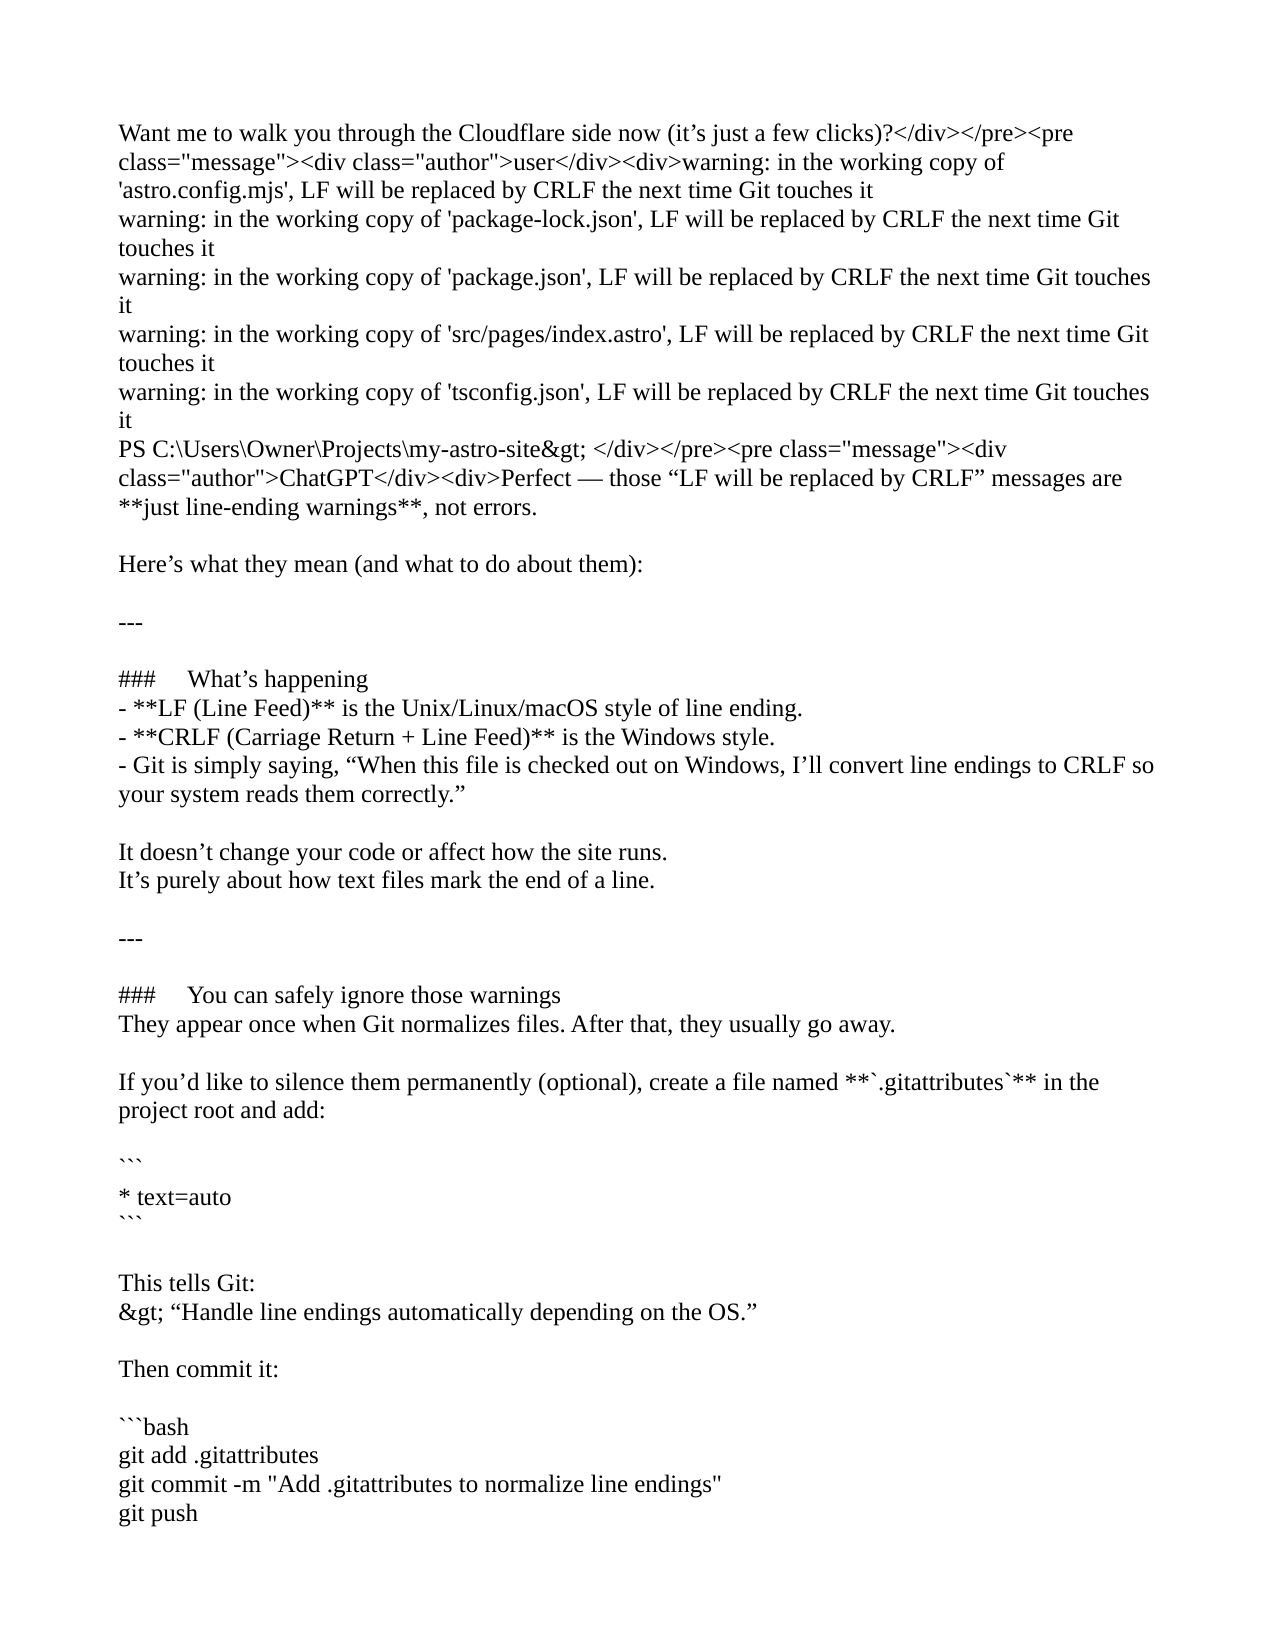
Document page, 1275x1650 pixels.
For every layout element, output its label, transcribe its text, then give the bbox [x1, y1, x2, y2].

text ``` [118, 1153, 1157, 1182]
text ### ✅ You can safely ignore those warnings [118, 981, 1157, 1009]
text warning: in the working copy of 'tsconfig.json', LF will be replaced by CRLF the next time Git touches it [118, 377, 1157, 434]
text Then commit it: [118, 1354, 1157, 1383]
text Here’s what they mean (and what to do about them): [118, 549, 1157, 578]
text They appear once when Git normalizes files. After that, they usually go away. [118, 1009, 1157, 1038]
text ```bash [118, 1412, 1157, 1441]
text warning: in the working copy of 'package.json', LF will be replaced by CRLF the next time Git touches it [118, 262, 1157, 319]
text warning: in the working copy of 'package-lock.json', LF will be replaced by CRLF the next time Git touches it [118, 204, 1157, 262]
text - **CRLF (Carriage Return + Line Feed)** is the Windows style. [118, 722, 1157, 751]
text ``` [118, 1211, 1157, 1239]
text warning: in the working copy of 'src/pages/index.astro', LF will be replaced by CRLF the next time Git touches it [118, 319, 1157, 377]
text git commit -m "Add .gitattributes to normalize line endings" [118, 1469, 1157, 1498]
text - Git is simply saying, “When this file is checked out on Windows, I’ll convert line endings to CRLF so your system reads them correctly.” [118, 751, 1157, 808]
text git push [118, 1498, 1157, 1527]
text &gt; “Handle line endings automatically depending on the OS.” [118, 1297, 1157, 1326]
text - **LF (Line Feed)** is the Unix/Linux/macOS style of line ending. [118, 693, 1157, 722]
text This tells Git: [118, 1268, 1157, 1297]
text --- [118, 607, 1157, 636]
text --- [118, 923, 1157, 952]
text It doesn’t change your code or affect how the site runs. [118, 837, 1157, 866]
text ### 💡 What’s happening [118, 664, 1157, 693]
text It’s purely about how text files mark the end of a line. [118, 866, 1157, 894]
text * text=auto [118, 1182, 1157, 1211]
text Want me to walk you through the Cloudflare side now (it’s just a few clicks)?</div></pre><pre class="message"><div class="author">user</div><div>warning: in the working copy of 'astro.config.mjs', LF will be replaced by CRLF the next time Git touches it [118, 118, 1157, 204]
text If you’d like to silence them permanently (optional), create a file named **`.gitattributes`** in the project root and add: [118, 1067, 1157, 1124]
text PS C:\Users\Owner\Projects\my-astro-site&gt; </div></pre><pre class="message"><div class="author">ChatGPT</div><div>Perfect — those “LF will be replaced by CRLF” messages are **just line-ending warnings**, not errors. [118, 434, 1157, 521]
text git add .gitattributes [118, 1441, 1157, 1469]
